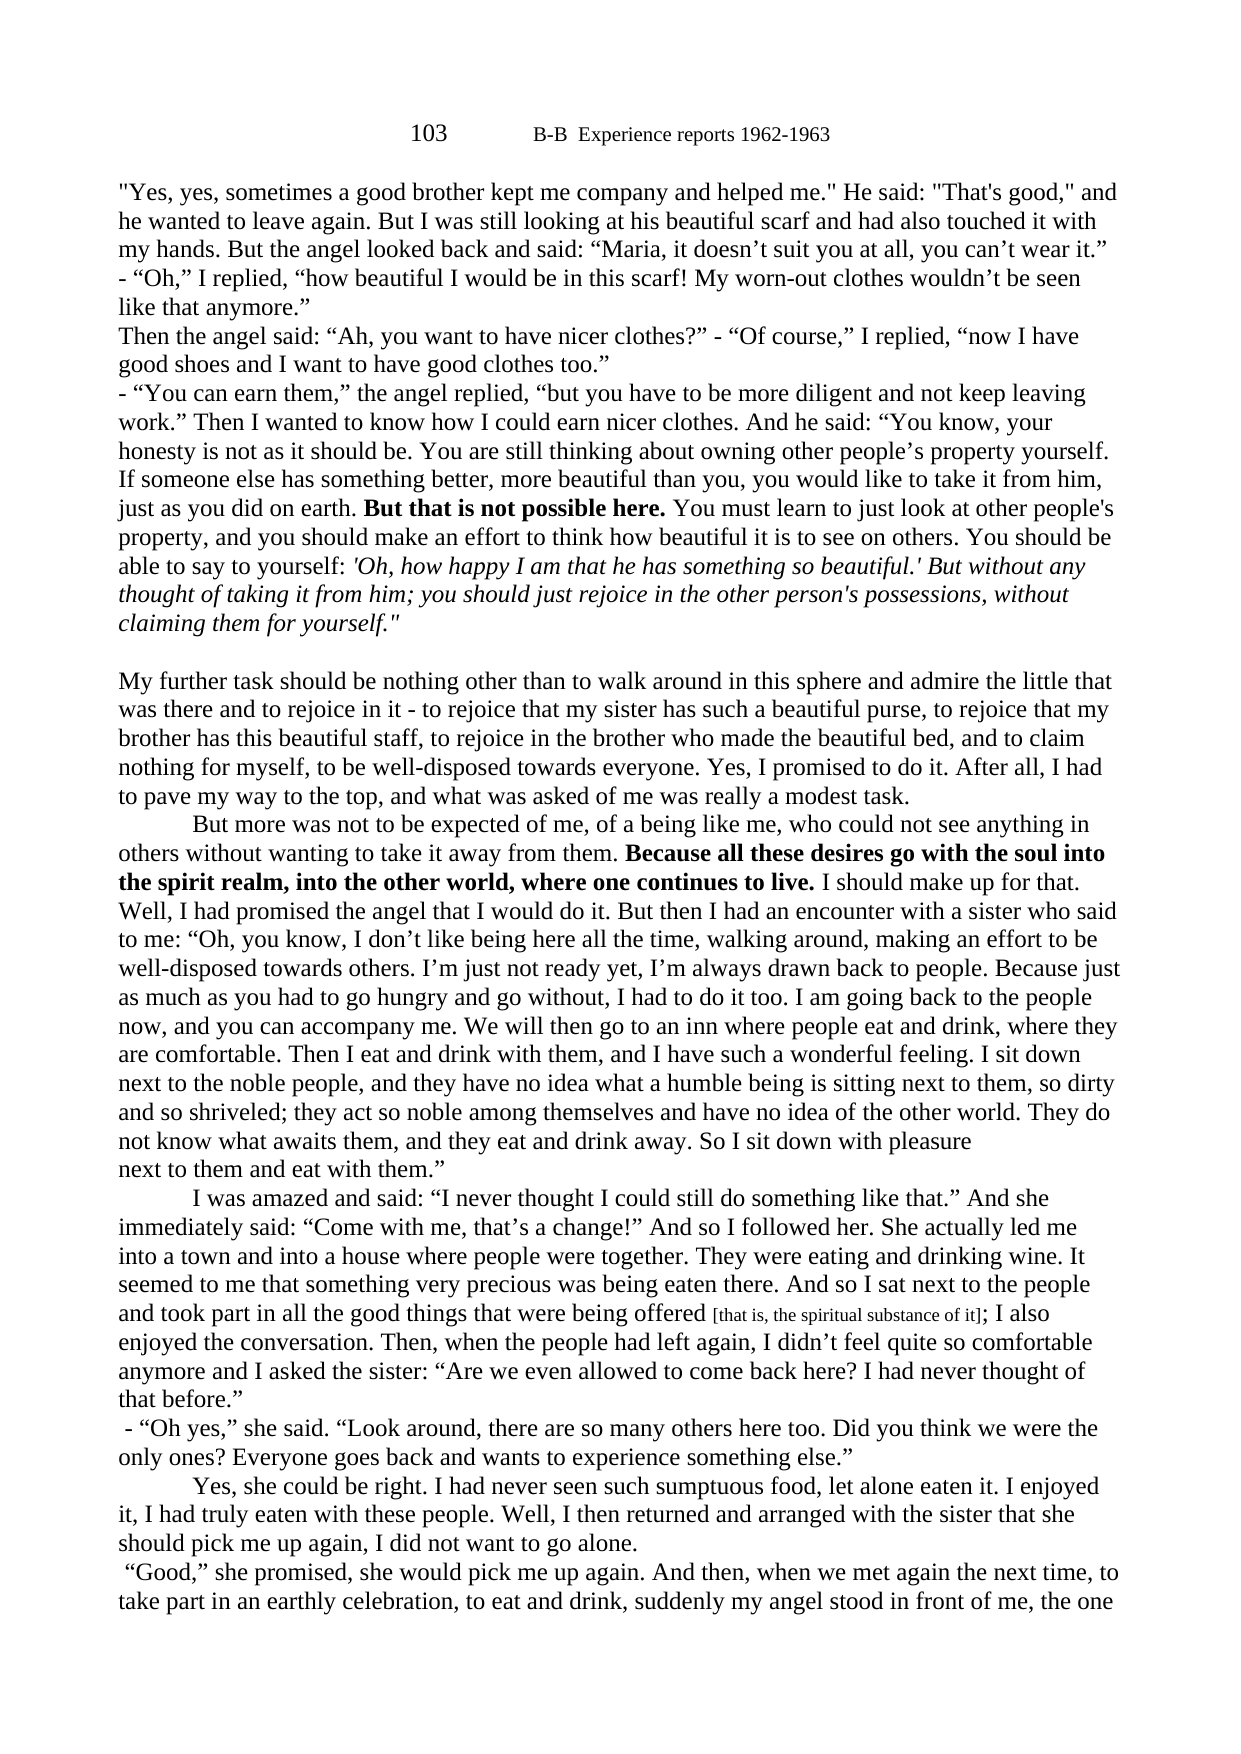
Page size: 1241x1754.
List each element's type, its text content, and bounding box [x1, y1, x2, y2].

text “Good,” she promised, she would pick me up again. And then, when we met again the next time, to take part in an earthly celebration, to eat and drink, suddenly my angel stood in front of me, the one [118, 1557, 1122, 1614]
text next to them and eat with them.” [118, 1154, 1122, 1183]
text Then the angel said: “Ah, you want to have nicer clothes?” - “Of course,” I replied, “now I have good shoes and I want to have good clothes too.” [118, 321, 1122, 378]
text Yes, she could be right. I had never seen such sumptuous food, let alone eaten it. I enjoyed it, I had truly eaten with these people. Well, I then returned and arranged with the sister that she should pick me up again, I did not want to go alone. [118, 1471, 1122, 1557]
text - “Oh,” I replied, “how beautiful I would be in this scarf! My worn-out clothes wouldn’t be seen like that anymore.” [118, 263, 1122, 321]
text My further task should be nothing other than to walk around in this sphere and admire the little that was there and to rejoice in it - to rejoice that my sister has such a beautiful purse, to rejoice that my brother has this beautiful staff, to rejoice in the brother who made the beautiful bed, and to claim nothing for myself, to be well-disposed towards everyone. Yes, I promised to do it. After all, I had to pave my way to the top, and what was asked of me was really a modest task. [118, 666, 1122, 809]
text - “Oh yes,” she said. “Look around, there are so many others here too. Did you think we were the only ones? Everyone goes back and wants to experience something else.” [118, 1413, 1122, 1471]
text But more was not to be expected of me, of a being like me, who could not see anything in others without wanting to take it away from them. Because all these desires go with the soul into the spirit realm, into the other world, where one continues to live. I should make up for that. Well, I had promised the angel that I would do it. But then I had an encounter with a sister who said to me: “Oh, you know, I don’t like being here all the time, walking around, making an effort to be well-disposed towards others. I’m just not ready yet, I’m always drawn back to people. Because just as much as you had to go hungry and go without, I had to do it too. I am going back to the people now, and you can accompany me. We will then go to an inn where people eat and drink, where they are comfortable. Then I eat and drink with them, and I have such a wonderful feeling. I sit down next to the noble people, and they have no idea what a humble being is sitting next to them, so dirty and so shriveled; they act so noble among themselves and have no idea of ​​the other world. They do not know what awaits them, and they eat and drink away. So I sit down with pleasure [118, 809, 1122, 1154]
text I was amazed and said: “I never thought I could still do something like that.” And she immediately said: “Come with me, that’s a change!” And so I followed her. She actually led me into a town and into a house where people were together. They were eating and drinking wine. It seemed to me that something very precious was being eaten there. And so I sat next to the people and took part in all the good things that were being offered [that is, the spiritual substance of it]; I also enjoyed the conversation. Then, when the people had left again, I didn’t feel quite so comfortable anymore and I asked the sister: “Are we even allowed to come back here? I had never thought of that before.” [118, 1183, 1122, 1413]
text "Yes, yes, sometimes a good brother kept me company and helped me." He said: "That's good," and he wanted to leave again. But I was still looking at his beautiful scarf and had also touched it with my hands. But the angel looked back and said: “Maria, it doesn’t suit you at all, you can’t wear it.” [118, 177, 1122, 263]
text - “You can earn them,” the angel replied, “but you have to be more diligent and not keep leaving work.” Then I wanted to know how I could earn nicer clothes. And he said: “You know, your honesty is not as it should be. You are still thinking about owning other people’s property yourself. If someone else has something better, more beautiful than you, you would like to take it from him, just as you did on earth. But that is not possible here. You must learn to just look at other people's property, and you should make an effort to think how beautiful it is to see on others. You should be able to say to yourself: 'Oh, how happy I am that he has something so beautiful.' But without any thought of taking it from him; you should just rejoice in the other person's possessions, without claiming them for yourself." [118, 378, 1122, 637]
